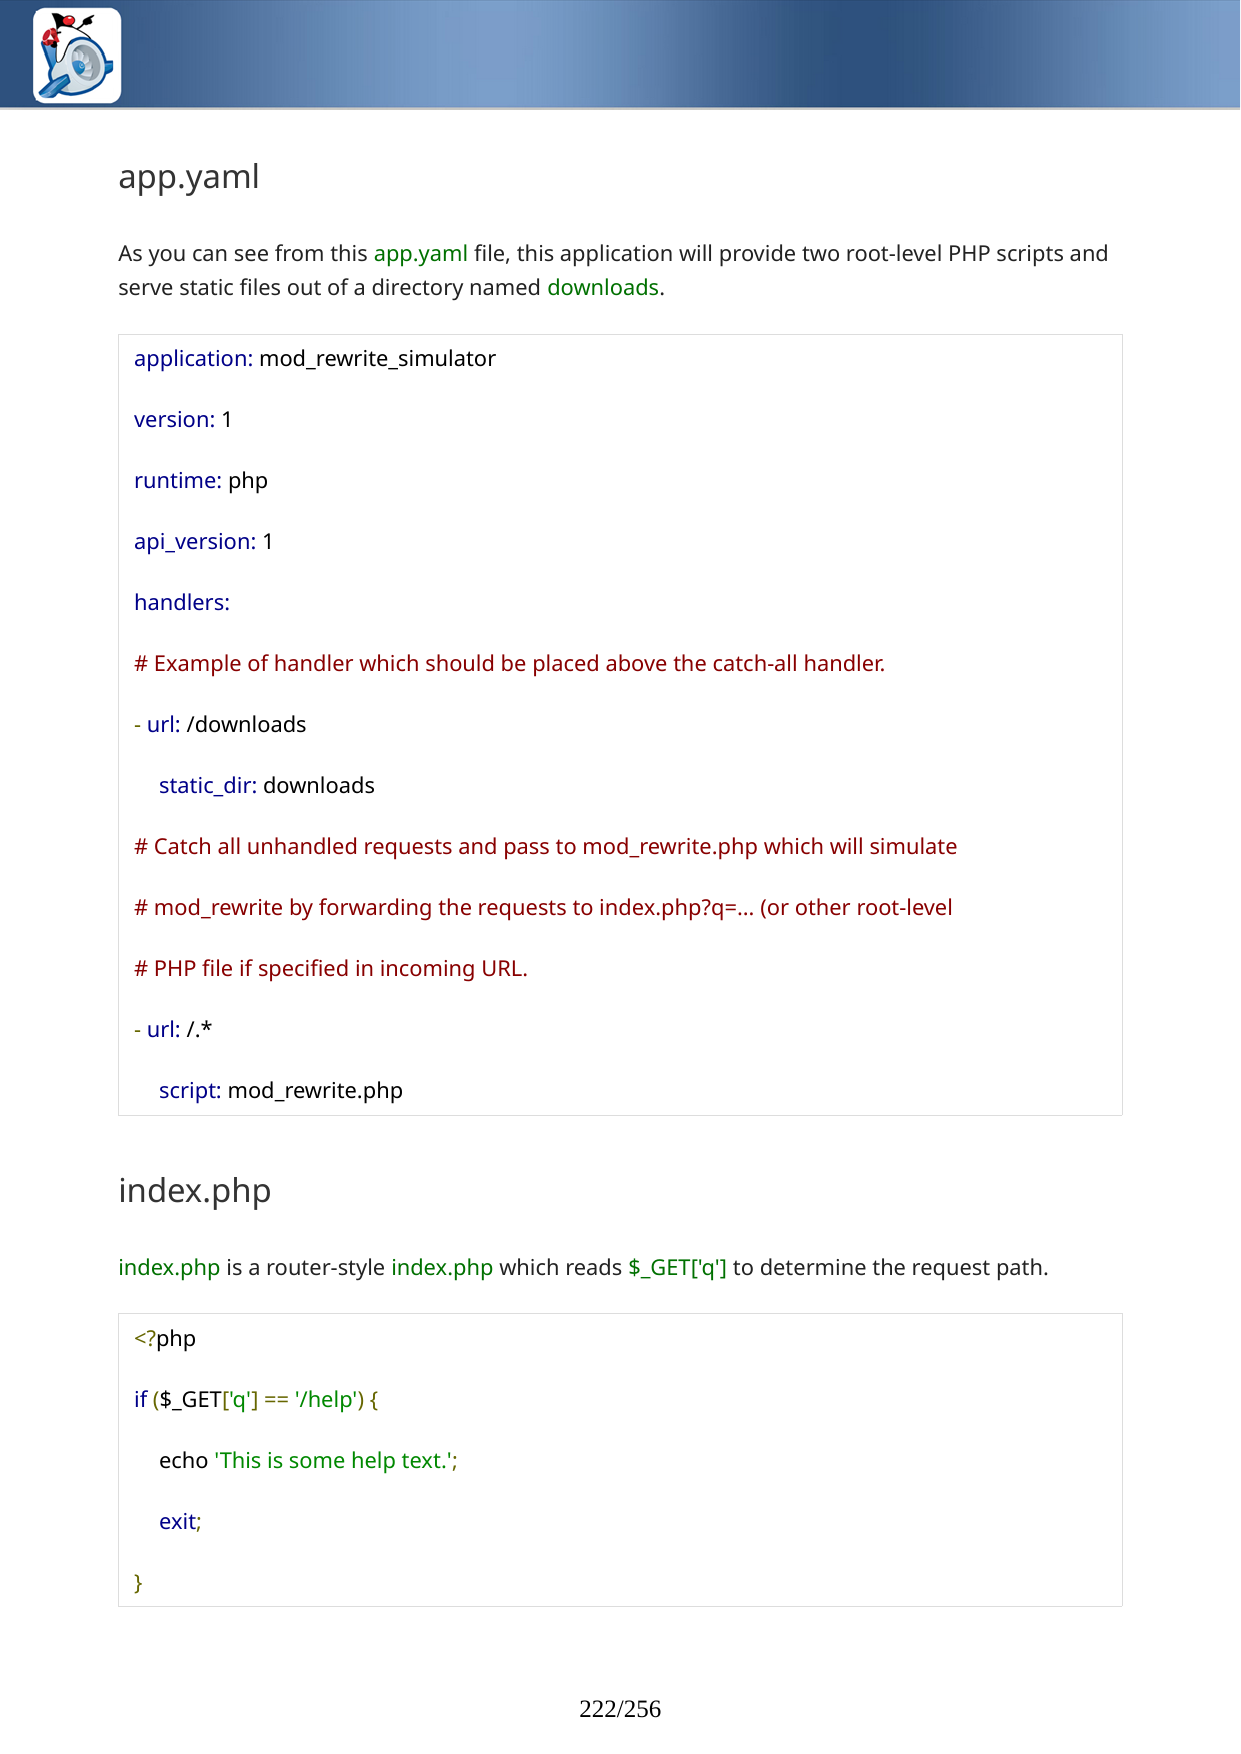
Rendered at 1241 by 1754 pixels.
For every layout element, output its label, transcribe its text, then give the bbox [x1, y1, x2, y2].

text index.php is a router-style index.php which reads $_GET['q'] to determine the request path. [118, 1248, 1122, 1282]
text } [119, 1557, 1122, 1606]
text runtime: php [119, 456, 1122, 495]
text if ($_GET['q'] == '/help') { [119, 1374, 1122, 1414]
text application: mod_rewrite_simulator [119, 335, 1122, 373]
picture [0, 0, 1241, 110]
text version: 1 [119, 394, 1122, 434]
text - url: /.* [119, 1005, 1122, 1044]
text handlers: [119, 578, 1122, 617]
subtitle index.php [118, 1168, 1122, 1212]
text static_dir: downloads [119, 761, 1122, 800]
subtitle app.yaml [118, 153, 1122, 198]
text script: mod_rewrite.php [119, 1066, 1122, 1115]
text api_version: 1 [119, 517, 1122, 556]
text # PHP file if specified in incoming URL. [119, 944, 1122, 983]
text As you can see from this app.yaml file, this application will provide two root-level PHP scripts and serve static files out of a directory named downloads. [118, 233, 1122, 302]
text exit; [119, 1496, 1122, 1536]
text - url: /downloads [119, 700, 1122, 739]
text # Catch all unhandled requests and pass to mod_rewrite.php which will simulate [119, 822, 1122, 861]
text echo 'This is some help text.'; [119, 1435, 1122, 1475]
text # Example of handler which should be placed above the catch-all handler. [119, 639, 1122, 678]
text <?php [119, 1314, 1122, 1353]
text # mod_rewrite by forwarding the requests to index.php?q=... (or other root-level [119, 883, 1122, 922]
